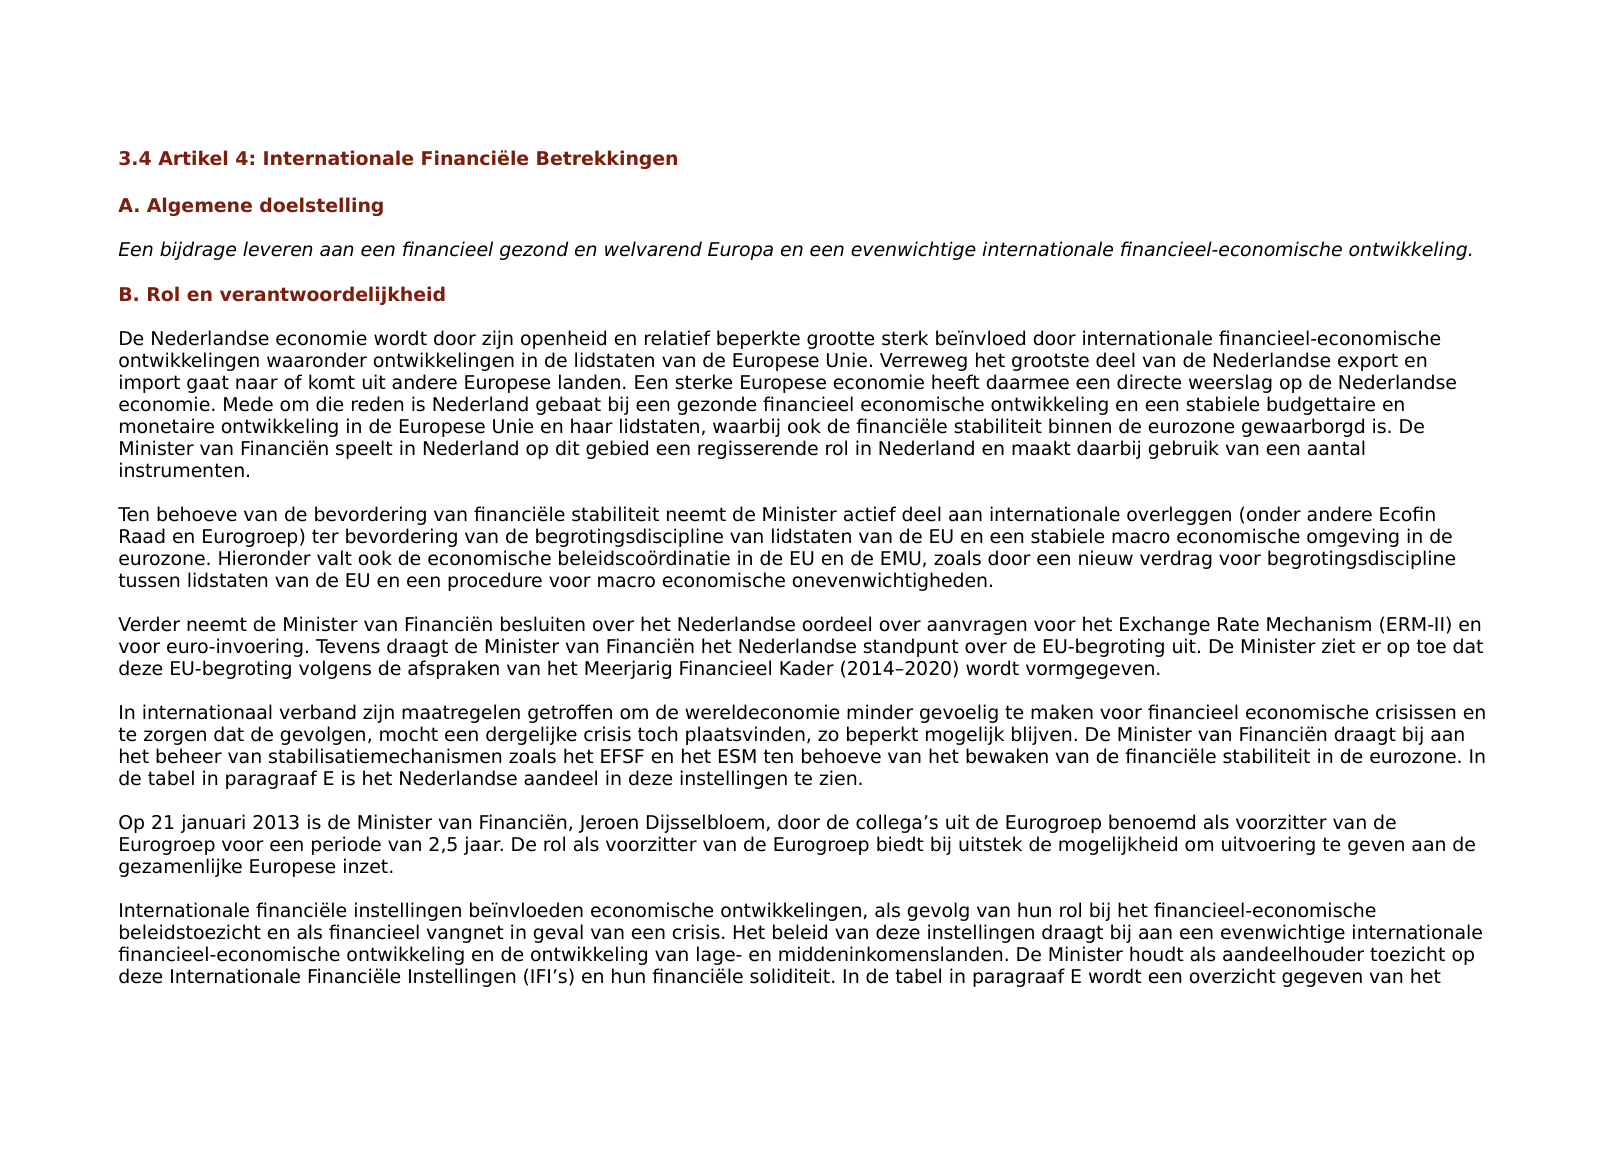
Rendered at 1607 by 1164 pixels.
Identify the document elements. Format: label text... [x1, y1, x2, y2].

text Internationale financiële instellingen beïnvloeden economische ontwikkelingen, als gevolg van hun rol bij het financieel-economische beleidstoezicht en als financieel vangnet in geval van een crisis. Het beleid van deze instellingen draagt bij aan een evenwichtige internationale financieel-economische ontwikkeling en de ontwikkeling van lage- en middeninkomenslanden. De Minister houdt als aandeelhouder toezicht op deze Internationale Financiële Instellingen (IFI’s) en hun financiële soliditeit. In de tabel in paragraaf E wordt een overzicht gegeven van het [118, 900, 1488, 988]
text Ten behoeve van de bevordering van financiële stabiliteit neemt de Minister actief deel aan internationale overleggen (onder andere Ecofin Raad en Eurogroep) ter bevordering van de begrotingsdiscipline van lidstaten van de EU en een stabiele macro economische omgeving in de eurozone. Hieronder valt ook de economische beleidscoördinatie in de EU en de EMU, zoals door een nieuw verdrag voor begrotingsdiscipline tussen lidstaten van de EU en een procedure voor macro economische onevenwichtigheden. [118, 504, 1488, 592]
subtitle A. Algemene doelstelling [118, 195, 1488, 217]
text Een bijdrage leveren aan een financieel gezond en welvarend Europa en een evenwichtige internationale financieel-economische ontwikkeling. [118, 239, 1488, 261]
text De Nederlandse economie wordt door zijn openheid en relatief beperkte grootte sterk beïnvloed door internationale financieel-economische ontwikkelingen waaronder ontwikkelingen in de lidstaten van de Europese Unie. Verreweg het grootste deel van de Nederlandse export en import gaat naar of komt uit andere Europese landen. Een sterke Europese economie heeft daarmee een directe weerslag op de Nederlandse economie. Mede om die reden is Nederland gebaat bij een gezonde financieel economische ontwikkeling en een stabiele budgettaire en monetaire ontwikkeling in de Europese Unie en haar lidstaten, waarbij ook de financiële stabiliteit binnen de eurozone gewaarborgd is. De Minister van Financiën speelt in Nederland op dit gebied een regisserende rol in Nederland en maakt daarbij gebruik van een aantal instrumenten. [118, 328, 1488, 481]
subtitle 3.4 Artikel 4: Internationale Financiële Betrekkingen [118, 148, 1488, 170]
text Verder neemt de Minister van Financiën besluiten over het Nederlandse oordeel over aanvragen voor het Exchange Rate Mechanism (ERM-II) en voor euro-invoering. Tevens draagt de Minister van Financiën het Nederlandse standpunt over de EU-begroting uit. De Minister ziet er op toe dat deze EU-begroting volgens de afspraken van het Meerjarig Financieel Kader (2014–2020) wordt vormgegeven. [118, 614, 1488, 680]
text Op 21 januari 2013 is de Minister van Financiën, Jeroen Dijsselbloem, door de collega’s uit de Eurogroep benoemd als voorzitter van de Eurogroep voor een periode van 2,5 jaar. De rol als voorzitter van de Eurogroep biedt bij uitstek de mogelijkheid om uitvoering te geven aan de gezamenlijke Europese inzet. [118, 812, 1488, 878]
text In internationaal verband zijn maatregelen getroffen om de wereldeconomie minder gevoelig te maken voor financieel economische crisissen en te zorgen dat de gevolgen, mocht een dergelijke crisis toch plaatsvinden, zo beperkt mogelijk blijven. De Minister van Financiën draagt bij aan het beheer van stabilisatiemechanismen zoals het EFSF en het ESM ten behoeve van het bewaken van de financiële stabiliteit in de eurozone. In de tabel in paragraaf E is het Nederlandse aandeel in deze instellingen te zien. [118, 702, 1488, 790]
subtitle B. Rol en verantwoordelijkheid [118, 283, 1488, 305]
